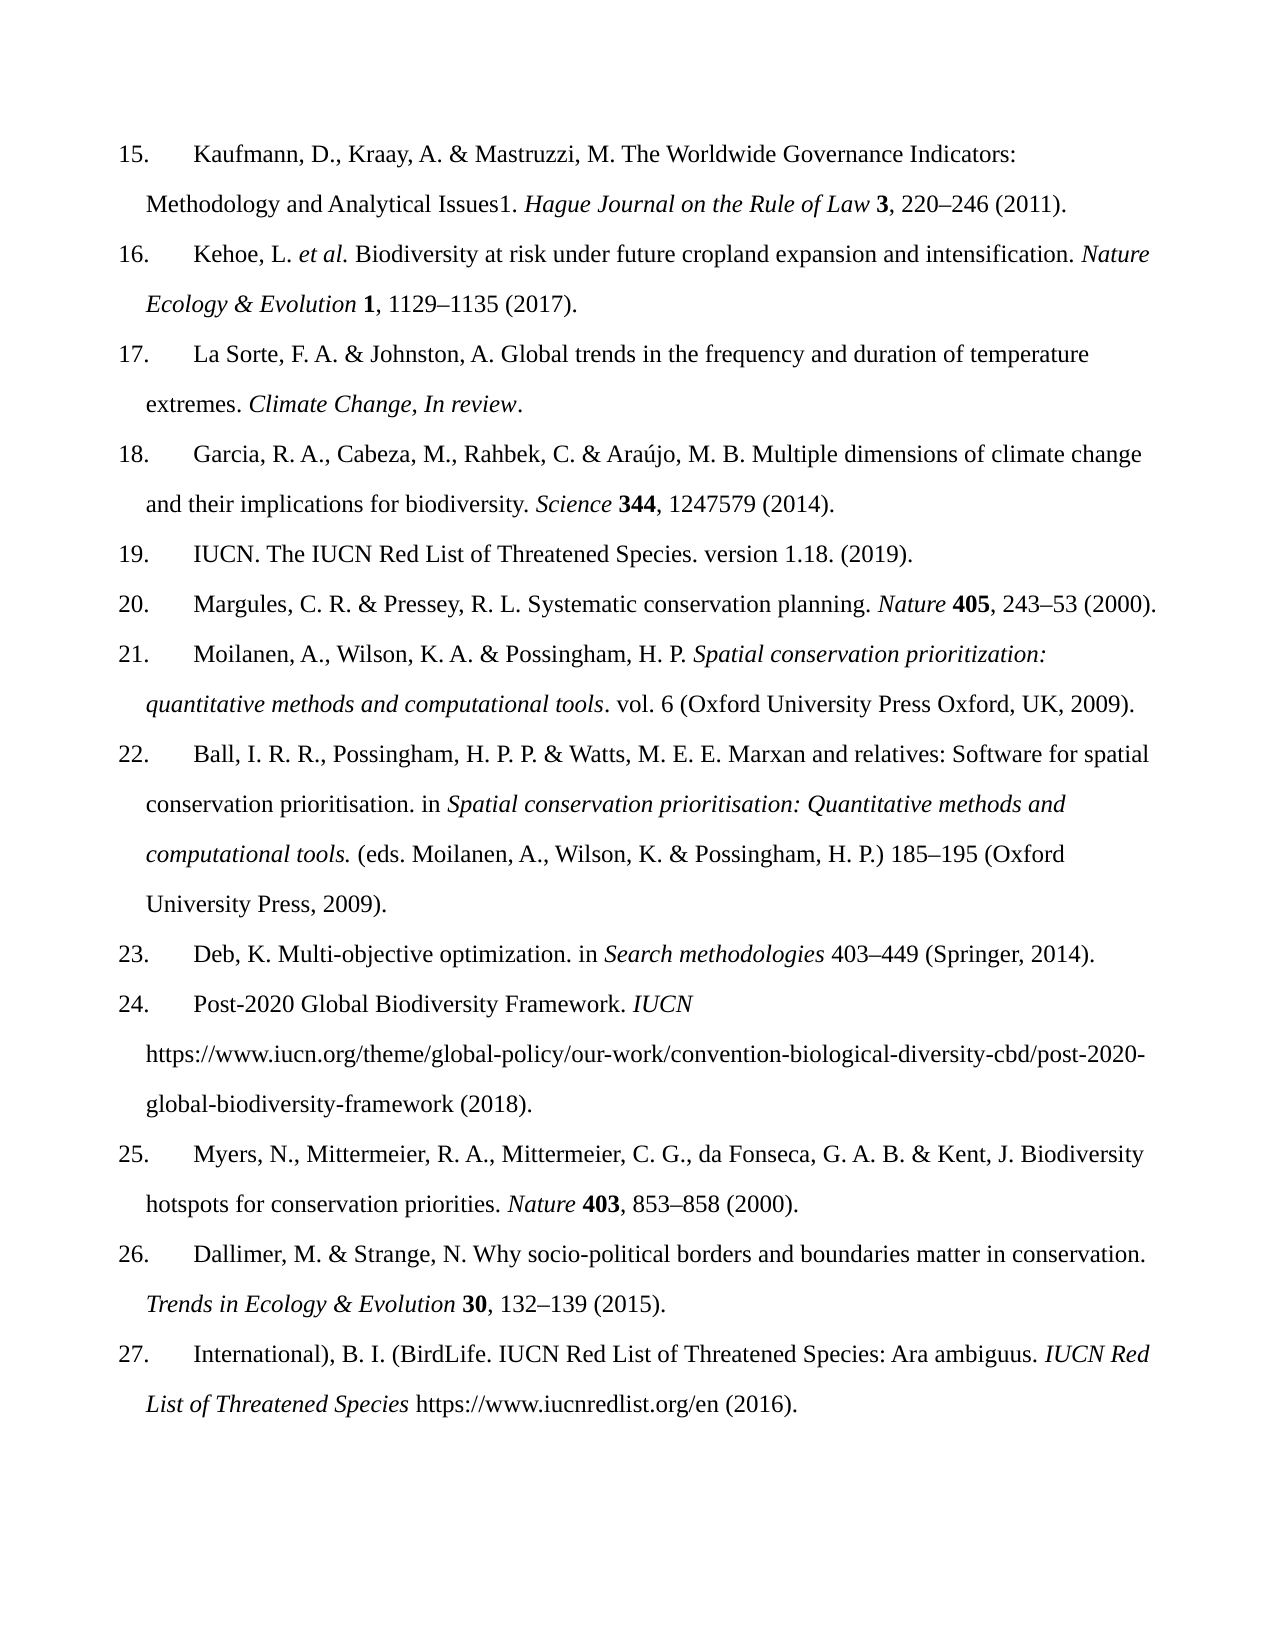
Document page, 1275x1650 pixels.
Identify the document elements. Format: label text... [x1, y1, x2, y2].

text 17. La Sorte, F. A. & Johnston, A. Global trends in the frequency and duration of temperature extremes. Climate Change, In review. [118, 318, 1157, 418]
text 15. Kaufmann, D., Kraay, A. & Mastruzzi, M. The Worldwide Governance Indicators: Methodology and Analytical Issues1. Hague Journal on the Rule of Law 3, 220–246 (2011). [118, 118, 1157, 218]
text 21. Moilanen, A., Wilson, K. A. & Possingham, H. P. Spatial conservation prioritization: quantitative methods and computational tools. vol. 6 (Oxford University Press Oxford, UK, 2009). [118, 618, 1157, 718]
text 26. Dallimer, M. & Strange, N. Why socio-political borders and boundaries matter in conservation. Trends in Ecology & Evolution 30, 132–139 (2015). [118, 1218, 1157, 1318]
text 25. Myers, N., Mittermeier, R. A., Mittermeier, C. G., da Fonseca, G. A. B. & Kent, J. Biodiversity hotspots for conservation priorities. Nature 403, 853–858 (2000). [118, 1118, 1157, 1218]
text 18. Garcia, R. A., Cabeza, M., Rahbek, C. & Araújo, M. B. Multiple dimensions of climate change and their implications for biodiversity. Science 344, 1247579 (2014). [118, 418, 1157, 518]
text 23. Deb, K. Multi-objective optimization. in Search methodologies 403–449 (Springer, 2014). [118, 918, 1157, 968]
text 22. Ball, I. R. R., Possingham, H. P. P. & Watts, M. E. E. Marxan and relatives: Software for spatial conservation prioritisation. in Spatial conservation prioritisation: Quantitative methods and computational tools. (eds. Moilanen, A., Wilson, K. & Possingham, H. P.) 185–195 (Oxford University Press, 2009). [118, 718, 1157, 918]
text 19. IUCN. The IUCN Red List of Threatened Species. version 1.18. (2019). [118, 518, 1157, 568]
text 24. Post-2020 Global Biodiversity Framework. IUCN https://www.iucn.org/theme/global-policy/our-work/convention-biological-diversity-cbd/post-2020-global-biodiversity-framework (2018). [118, 968, 1157, 1118]
text 16. Kehoe, L. et al. Biodiversity at risk under future cropland expansion and intensification. Nature Ecology & Evolution 1, 1129–1135 (2017). [118, 218, 1157, 318]
text 27. International), B. I. (BirdLife. IUCN Red List of Threatened Species: Ara ambiguus. IUCN Red List of Threatened Species https://www.iucnredlist.org/en (2016). [118, 1318, 1157, 1418]
text 20. Margules, C. R. & Pressey, R. L. Systematic conservation planning. Nature 405, 243–53 (2000). [118, 568, 1157, 618]
